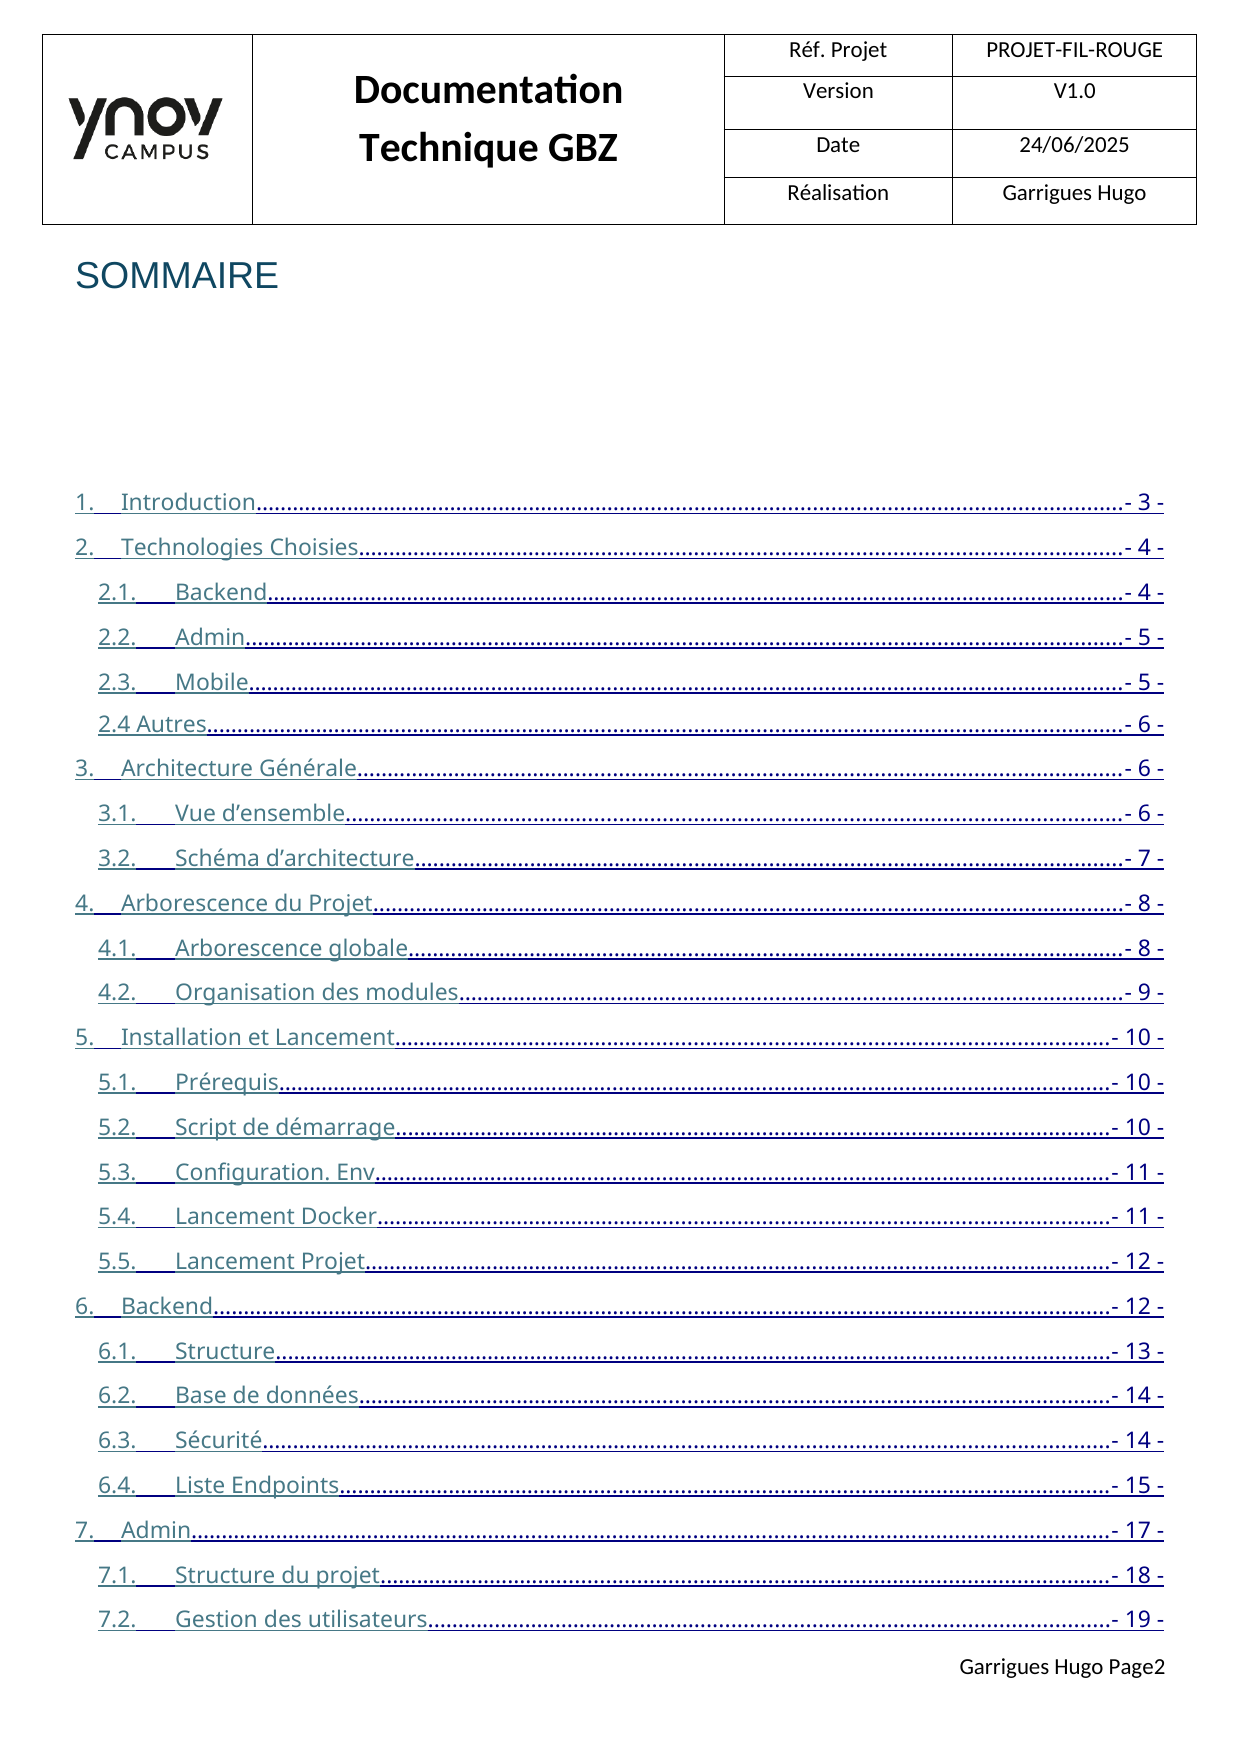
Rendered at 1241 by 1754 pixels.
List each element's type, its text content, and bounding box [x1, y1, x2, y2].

text 2.3. Mobile - 5 - [98, 663, 1165, 697]
text 5. Installation et Lancement - 10 - [75, 1019, 1165, 1053]
text 5.1. Prérequis - 10 - [98, 1063, 1165, 1098]
text 4.2. Organisation des modules - 9 - [98, 974, 1165, 1008]
text 3.1. Vue d’ensemble - 6 - [98, 795, 1165, 829]
text 5.2. Script de démarrage - 10 - [98, 1108, 1165, 1142]
text 5.4. Lancement Docker - 11 - [98, 1198, 1165, 1232]
text 5.5. Lancement Projet - 12 - [98, 1243, 1165, 1277]
text 6. Backend - 12 - [75, 1287, 1165, 1322]
text 6.2. Base de données - 14 - [98, 1377, 1165, 1411]
text 2.2. Admin - 5 - [98, 618, 1165, 652]
text 4.1. Arborescence globale - 8 - [98, 929, 1165, 963]
text 2. Technologies Choisies - 4 - [75, 529, 1165, 563]
text 3.2. Schéma d’architecture - 7 - [98, 839, 1165, 874]
text 5.3. Configuration. Env - 11 - [98, 1153, 1165, 1187]
text 2.1. Backend - 4 - [98, 574, 1165, 608]
text 7.1. Structure du projet - 18 - [98, 1556, 1165, 1590]
text 6.1. Structure - 13 - [98, 1332, 1165, 1366]
text 2.4 Autres - 6 - [98, 708, 1165, 739]
text 1. Introduction - 3 - [75, 484, 1165, 518]
text 6.4. Liste Endpoints - 15 - [98, 1467, 1165, 1501]
text 7.2. Gestion des utilisateurs - 19 - [98, 1601, 1165, 1635]
text SOMMAIRE [75, 253, 1165, 342]
text 7. Admin - 17 - [75, 1511, 1165, 1546]
text 3. Architecture Générale - 6 - [75, 750, 1165, 784]
text 6.3. Sécurité - 14 - [98, 1422, 1165, 1456]
text 4. Arborescence du Projet - 8 - [75, 884, 1165, 918]
